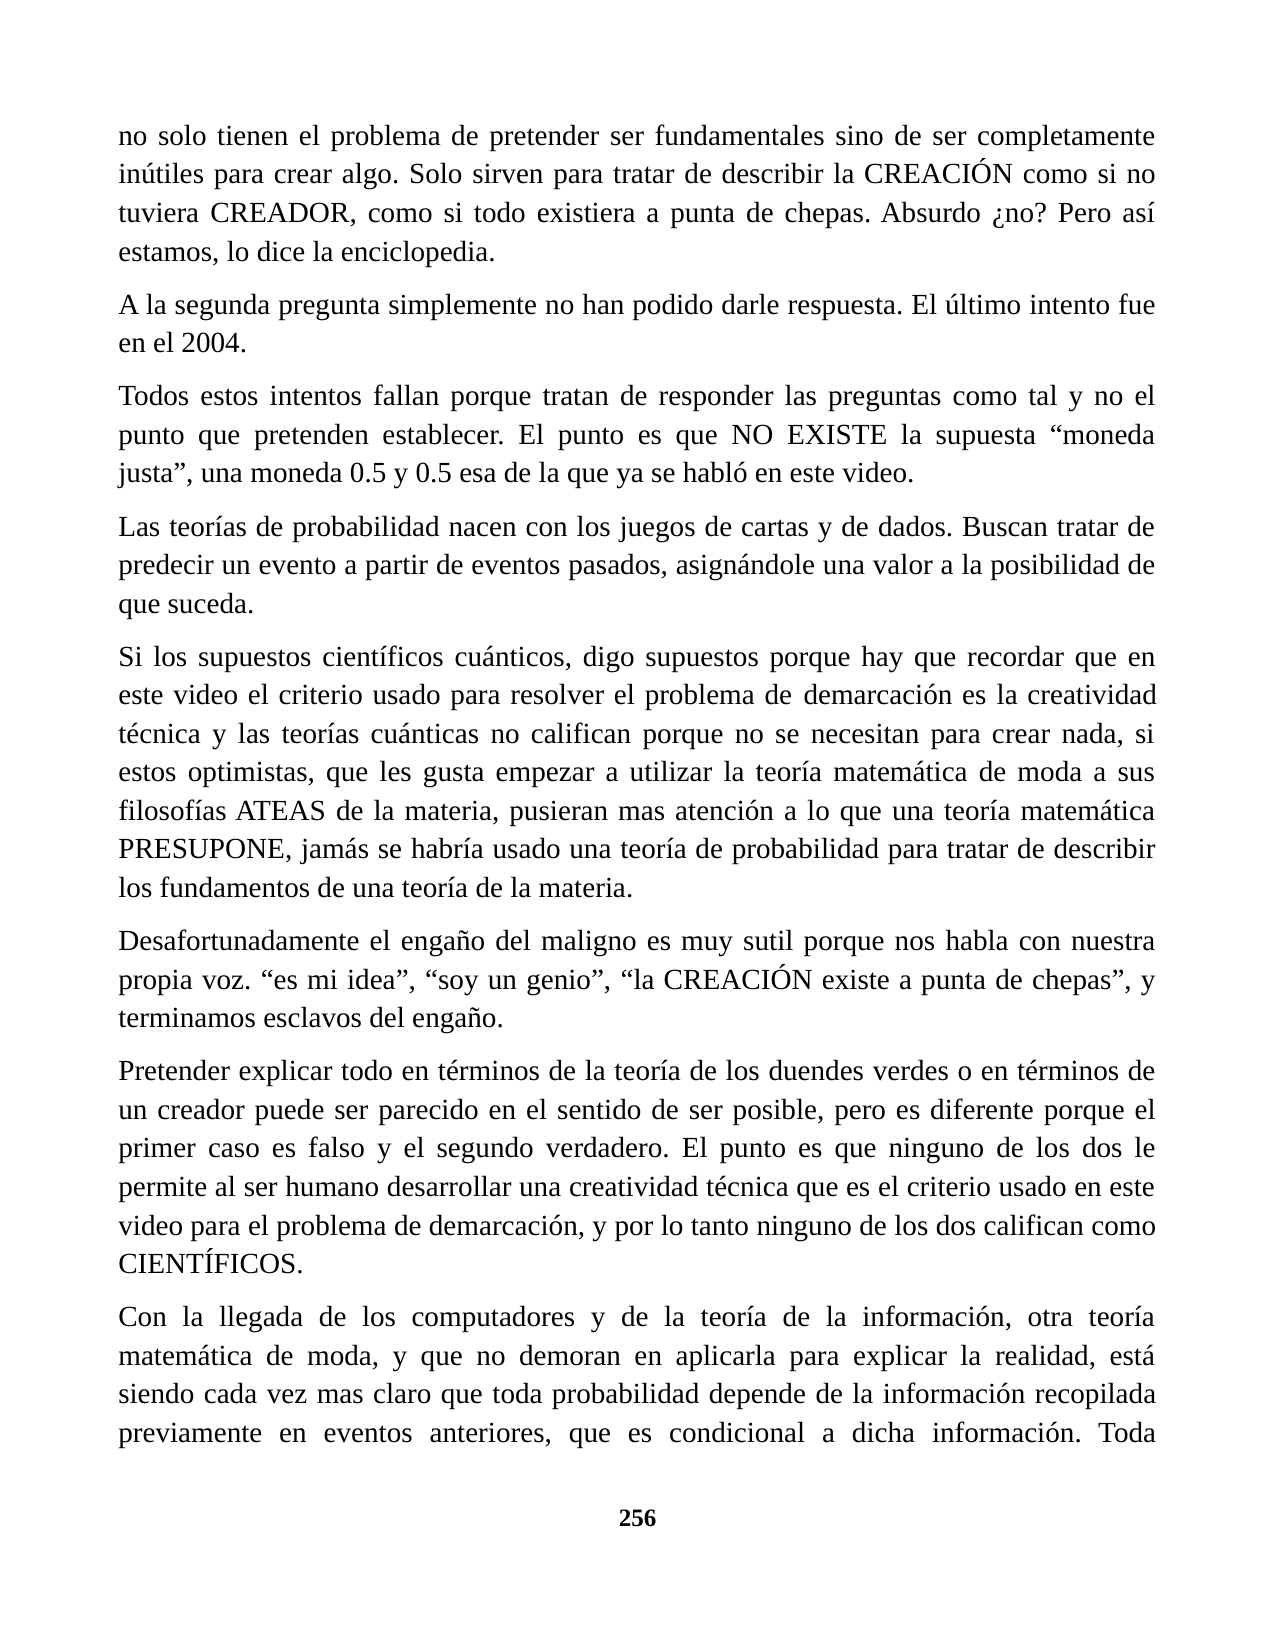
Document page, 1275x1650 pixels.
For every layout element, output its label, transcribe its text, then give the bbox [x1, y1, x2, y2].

text Todos estos intentos fallan porque tratan de responder las preguntas como tal y no el punto que pretenden establecer. El punto es que NO EXISTE la supuesta “moneda justa”, una moneda 0.5 y 0.5 esa de la que ya se habló en este video. [118, 378, 1157, 489]
text Las teorías de probabilidad nacen con los juegos de cartas y de dados. Buscan tratar de predecir un evento a partir de eventos pasados, asignándole una valor a la posibilidad de que suceda. [118, 509, 1157, 619]
text no solo tienen el problema de pretender ser fundamentales sino de ser completamente inútiles para crear algo. Solo sirven para tratar de describir la CREACIÓN como si no tuviera CREADOR, como si todo existiera a punta de chepas. Absurdo ¿no? Pero así estamos, lo dice la enciclopedia. [118, 118, 1157, 267]
text Pretender explicar todo en términos de la teoría de los duendes verdes o en términos de un creador puede ser parecido en el sentido de ser posible, pero es diferente porque el primer caso es falso y el segundo verdadero. El punto es que ninguno de los dos le permite al ser humano desarrollar una creatividad técnica que es el criterio usado en este video para el problema de demarcación, y por lo tanto ninguno de los dos califican como CIENTÍFICOS. [118, 1053, 1157, 1280]
text Con la llegada de los computadores y de la teoría de la información, otra teoría matemática de moda, y que no demoran en aplicarla para explicar la realidad, está siendo cada vez mas claro que toda probabilidad depende de la información recopilada previamente en eventos anteriores, que es condicional a dicha información. Toda [118, 1299, 1157, 1448]
text Desafortunadamente el engaño del maligno es muy sutil porque nos habla con nuestra propia voz. “es mi idea”, “soy un genio”, “la CREACIÓN existe a punta de chepas”, y terminamos esclavos del engaño. [118, 923, 1157, 1034]
text A la segunda pregunta simplemente no han podido darle respuesta. El último intento fue en el 2004. [118, 287, 1157, 359]
text Si los supuestos científicos cuánticos, digo supuestos porque hay que recordar que en este video el criterio usado para resolver el problema de demarcación es la creatividad técnica y las teorías cuánticas no califican porque no se necesitan para crear nada, si estos optimistas, que les gusta empezar a utilizar la teoría matemática de moda a sus filosofías ATEAS de la materia, pusieran mas atención a lo que una teoría matemática PRESUPONE, jamás se habría usado una teoría de probabilidad para tratar de describir los fundamentos de una teoría de la materia. [118, 639, 1157, 904]
